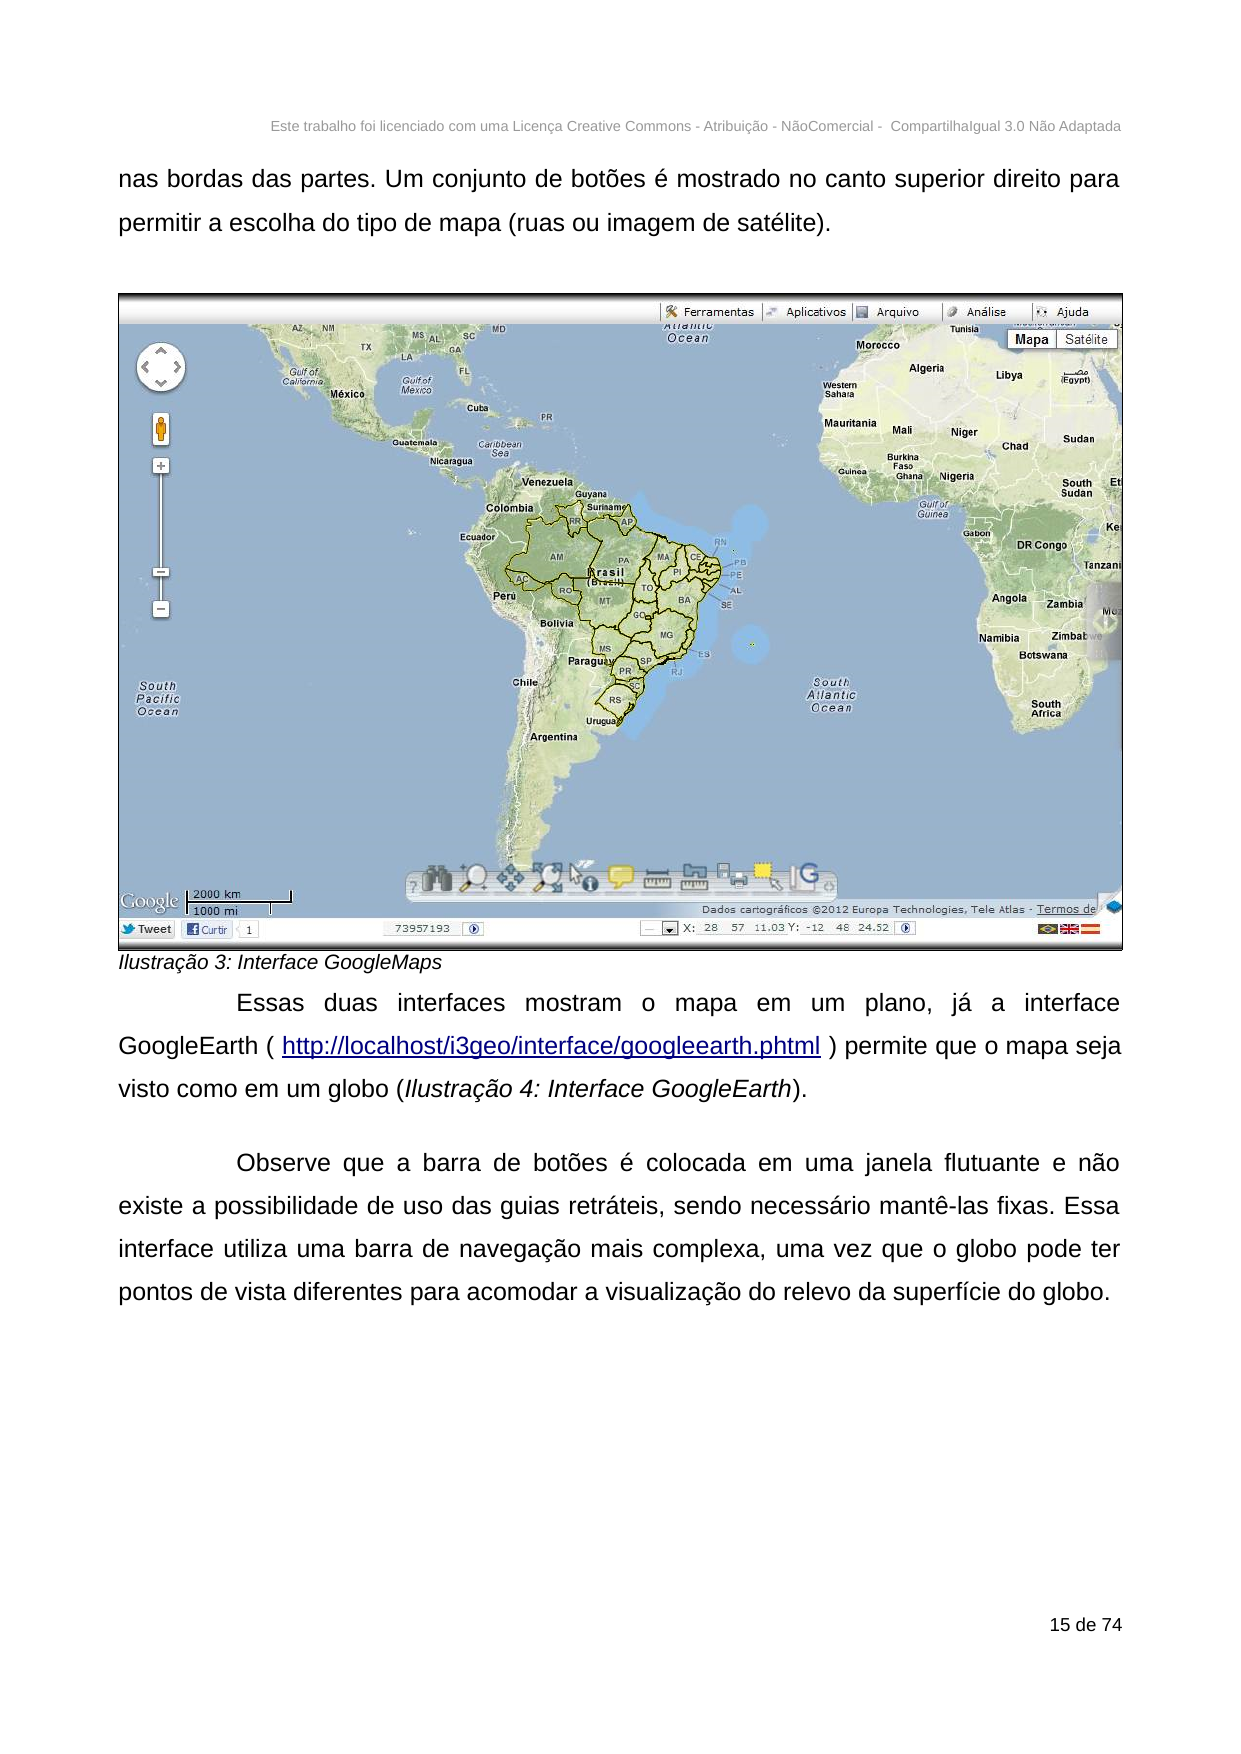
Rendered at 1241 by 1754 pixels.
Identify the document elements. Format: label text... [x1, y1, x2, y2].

text Essas duas interfaces mostram o mapa em um plano, já a interface GoogleEarth ( http://localhost/i3geo/interface/googleearth.phtml ) permite que o mapa seja visto como em um globo (Ilustração 4: Interface GoogleEarth). [118, 974, 1122, 1103]
text Observe que a barra de botões é colocada em uma janela flutuante e não existe a possibilidade de uso das guias retráteis, sendo necessário mantê-las fixas. Essa interface utiliza uma barra de navegação mais complexa, uma vez que o globo pode ter pontos de vista diferentes para acomodar a visualização do relevo da superfície do globo. [118, 1148, 1122, 1306]
picture [119, 294, 1122, 950]
text [118, 281, 1122, 293]
text nas bordas das partes. Um conjunto de botões é mostrado no canto superior direito para permitir a escolha do tipo de mapa (ruas ou imagem de satélite). [118, 164, 1122, 236]
text Ilustração 3: Interface GoogleMaps [118, 951, 1122, 974]
